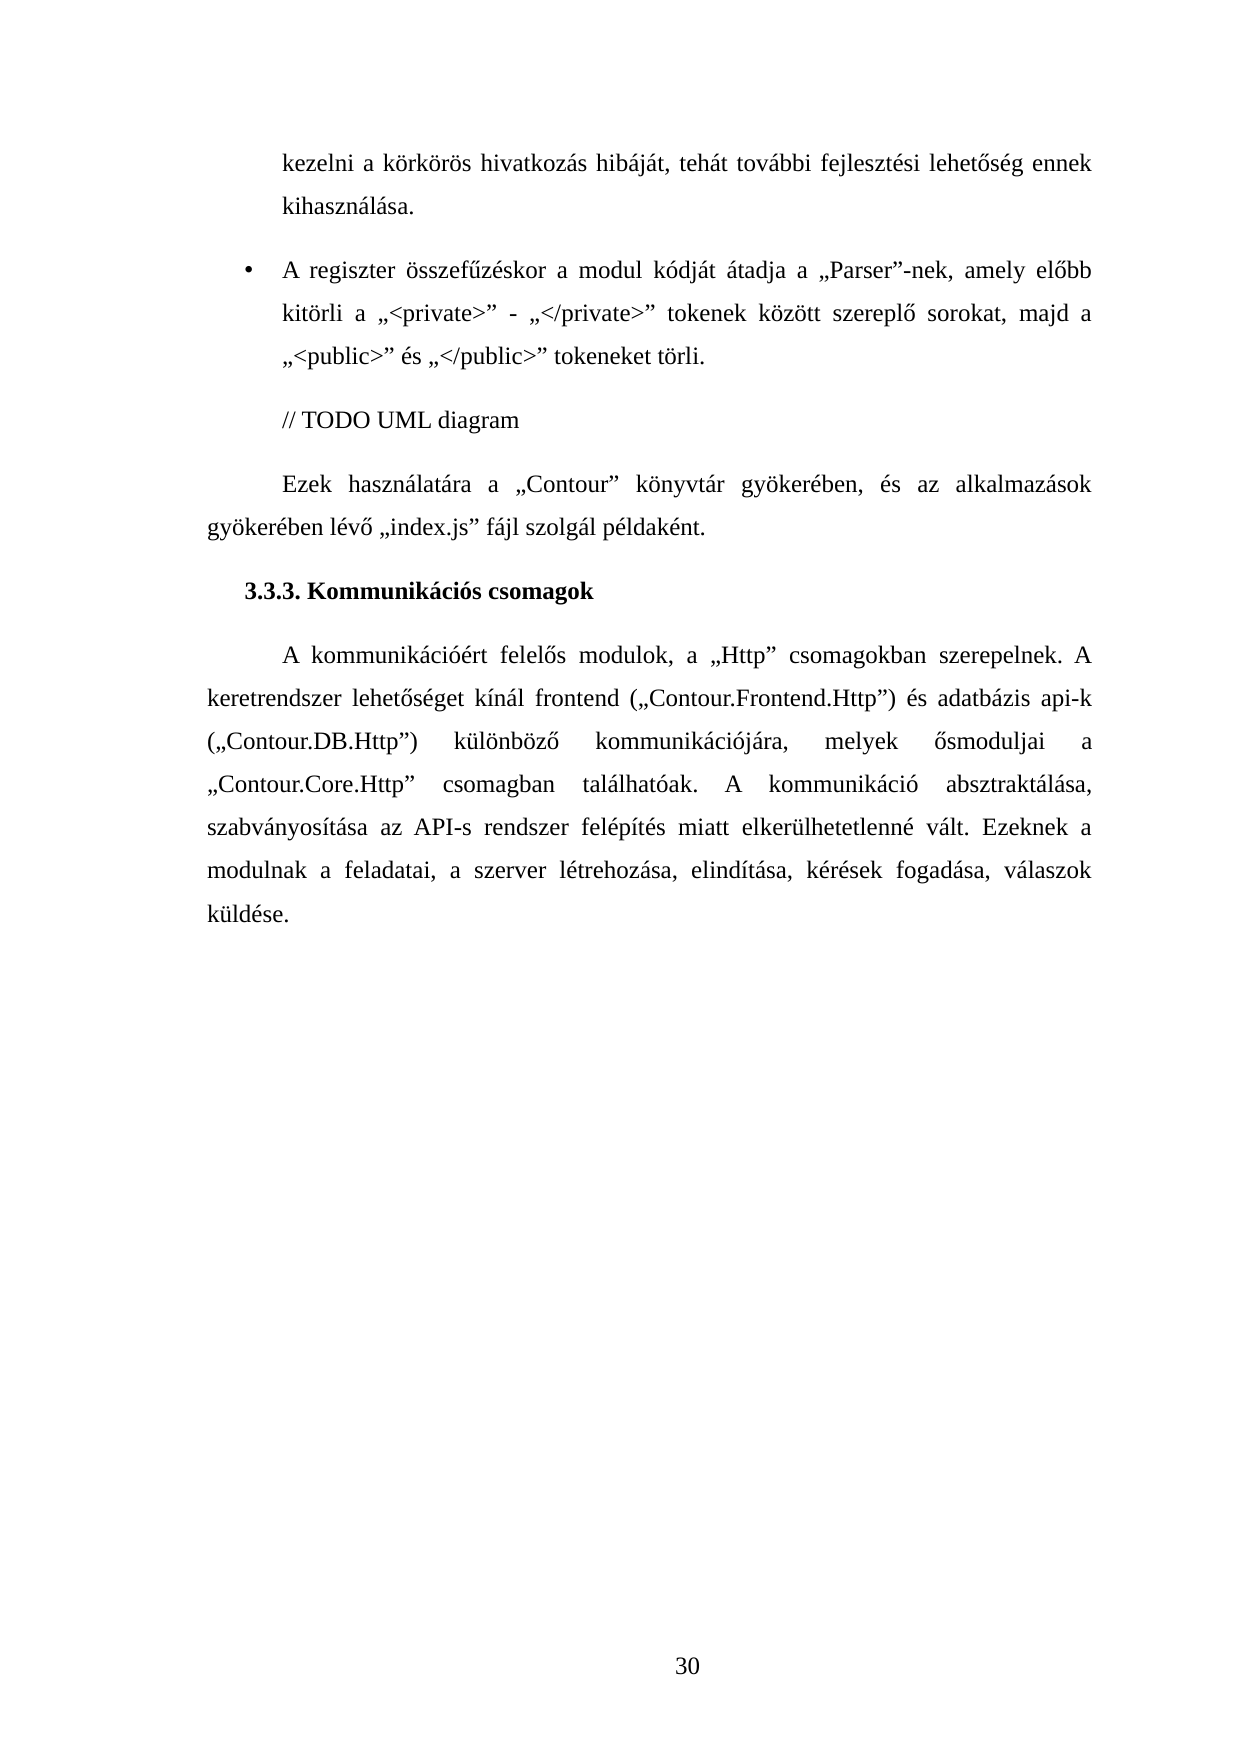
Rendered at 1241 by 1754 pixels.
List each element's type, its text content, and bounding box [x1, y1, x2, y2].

list A regiszter összefűzéskor a modul kódját átadja a „Parser”-nek, amely előbb kitörli a „<private>” - „</private>” tokenek között szereplő sorokat, majd a „<public>” és „</public>” tokeneket törli. [244, 255, 1092, 370]
subtitle 3.3.3. Kommunikációs csomagok [244, 576, 1092, 605]
text // TODO UML diagram [207, 405, 1092, 434]
list kezelni a körkörös hivatkozás hibáját, tehát további fejlesztési lehetőség ennek kihasználása. [244, 148, 1092, 219]
text A kommunikációért felelős modulok, a „Http” csomagokban szerepelnek. A keretrendszer lehetőséget kínál frontend („Contour.Frontend.Http”) és adatbázis api-k („Contour.DB.Http”) különböző kommunikációjára, melyek ősmoduljai a „Contour.Core.Http” csomagban találhatóak. A kommunikáció absztraktálása, szabványosítása az API-s rendszer felépítés miatt elkerülhetetlenné vált. Ezeknek a modulnak a feladatai, a szerver létrehozása, elindítása, kérések fogadása, válaszok küldése. [207, 640, 1092, 927]
text Ezek használatára a „Contour” könyvtár gyökerében, és az alkalmazások gyökerében lévő „index.js” fájl szolgál példaként. [207, 469, 1092, 541]
